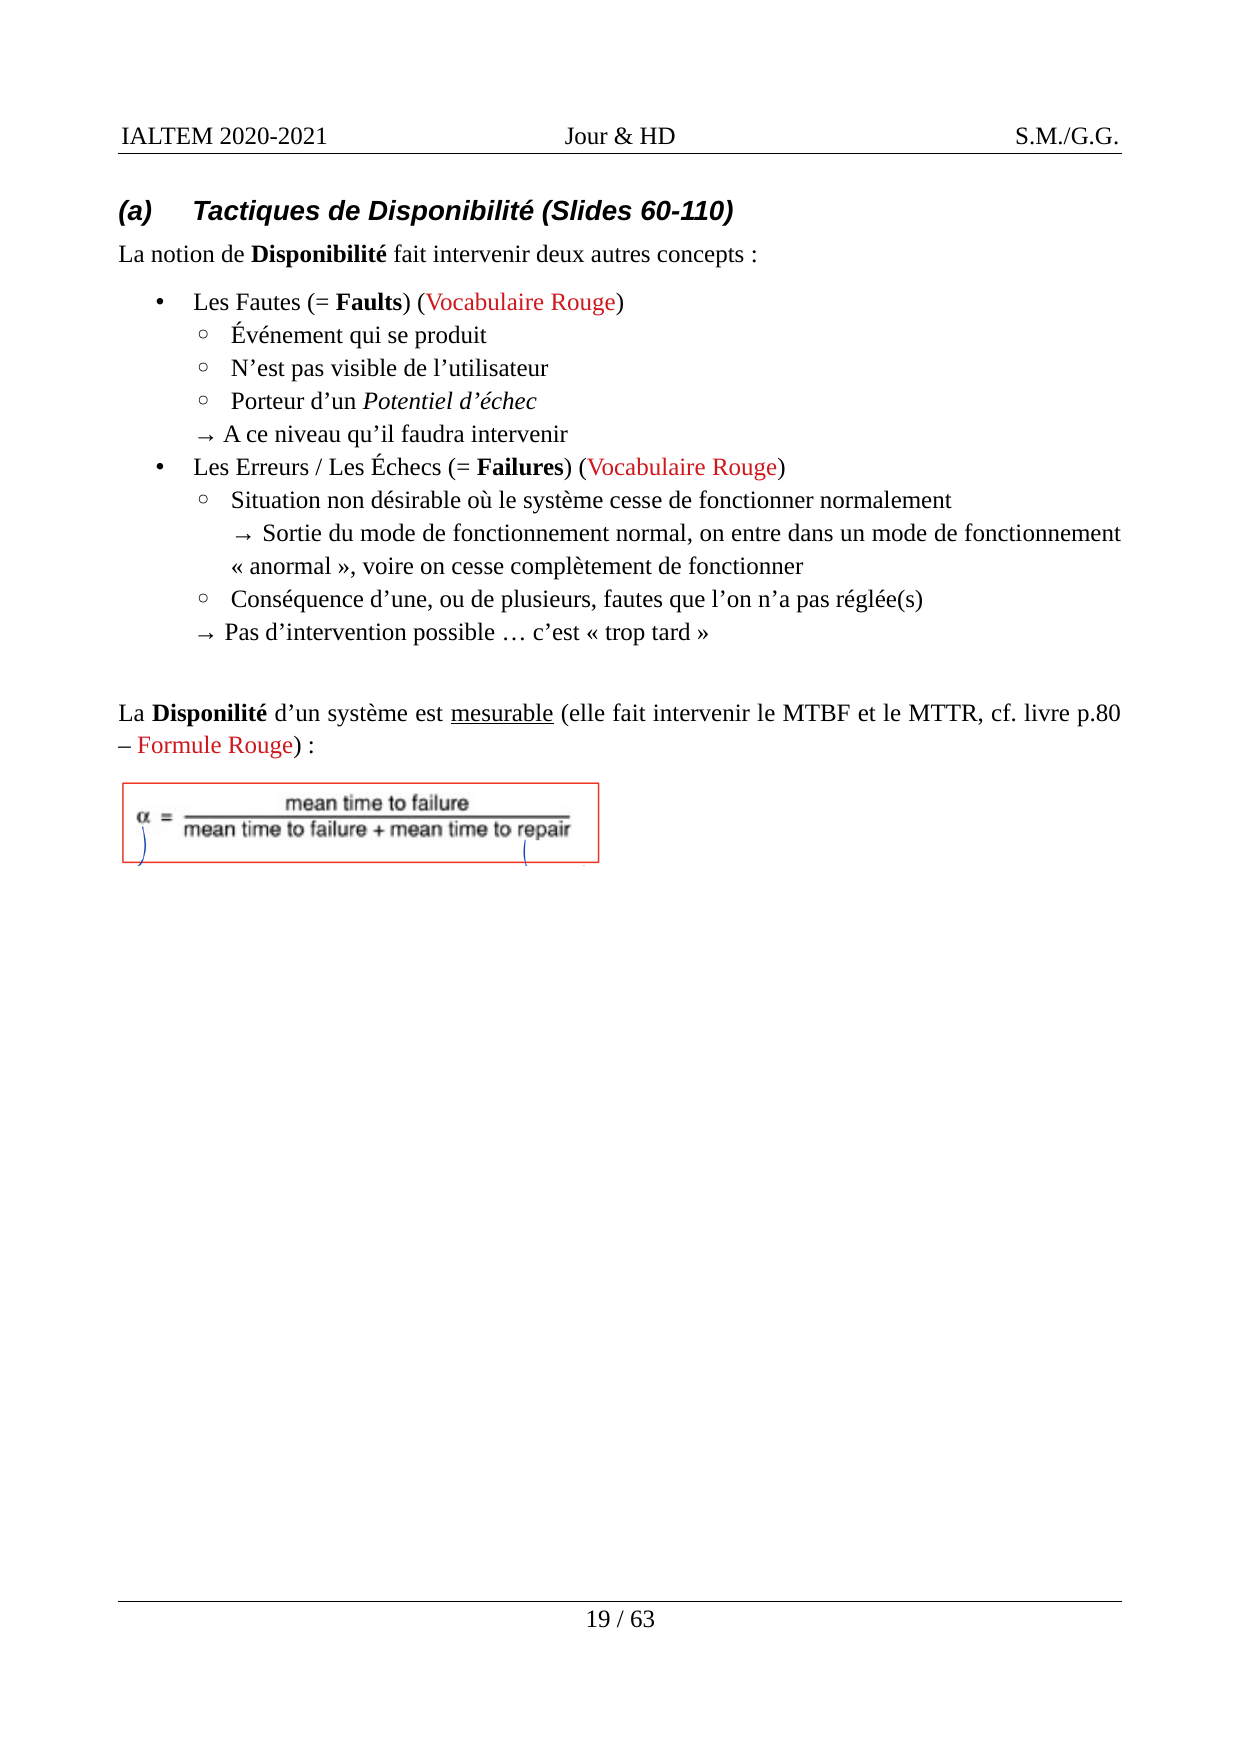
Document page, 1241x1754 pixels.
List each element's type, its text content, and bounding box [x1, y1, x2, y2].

list Les Erreurs / Les Échecs (= Failures) (Vocabulaire Rouge) [156, 452, 1122, 481]
list → A ce niveau qu’il faudra intervenir [156, 419, 1122, 448]
text La notion de Disponibilité fait intervenir deux autres concepts : [118, 239, 1122, 268]
text La Disponilité d’un système est mesurable (elle fait intervenir le MTBF et le MTTR, cf. livre p.80 – Formule Rouge) : [118, 698, 1122, 759]
list → Sortie du mode de fonctionnement normal, on entre dans un mode de fonctionnement « anormal », voire on cesse complètement de fonctionner [193, 518, 1122, 580]
list Les Fautes (= Faults) (Vocabulaire Rouge) [156, 287, 1122, 316]
list → Pas d’intervention possible … c’est « trop tard » [156, 617, 1122, 646]
picture [118, 778, 601, 866]
list N’est pas visible de l’utilisateur [193, 353, 1122, 382]
subtitle Tactiques de Disponibilité (Slides 60-110) [118, 195, 1122, 227]
list Porteur d’un Potentiel d’échec [193, 386, 1122, 414]
list Événement qui se produit [193, 320, 1122, 348]
list Conséquence d’une, ou de plusieurs, fautes que l’on n’a pas réglée(s) [193, 584, 1122, 613]
list Situation non désirable où le système cesse de fonctionner normalement [193, 485, 1122, 514]
